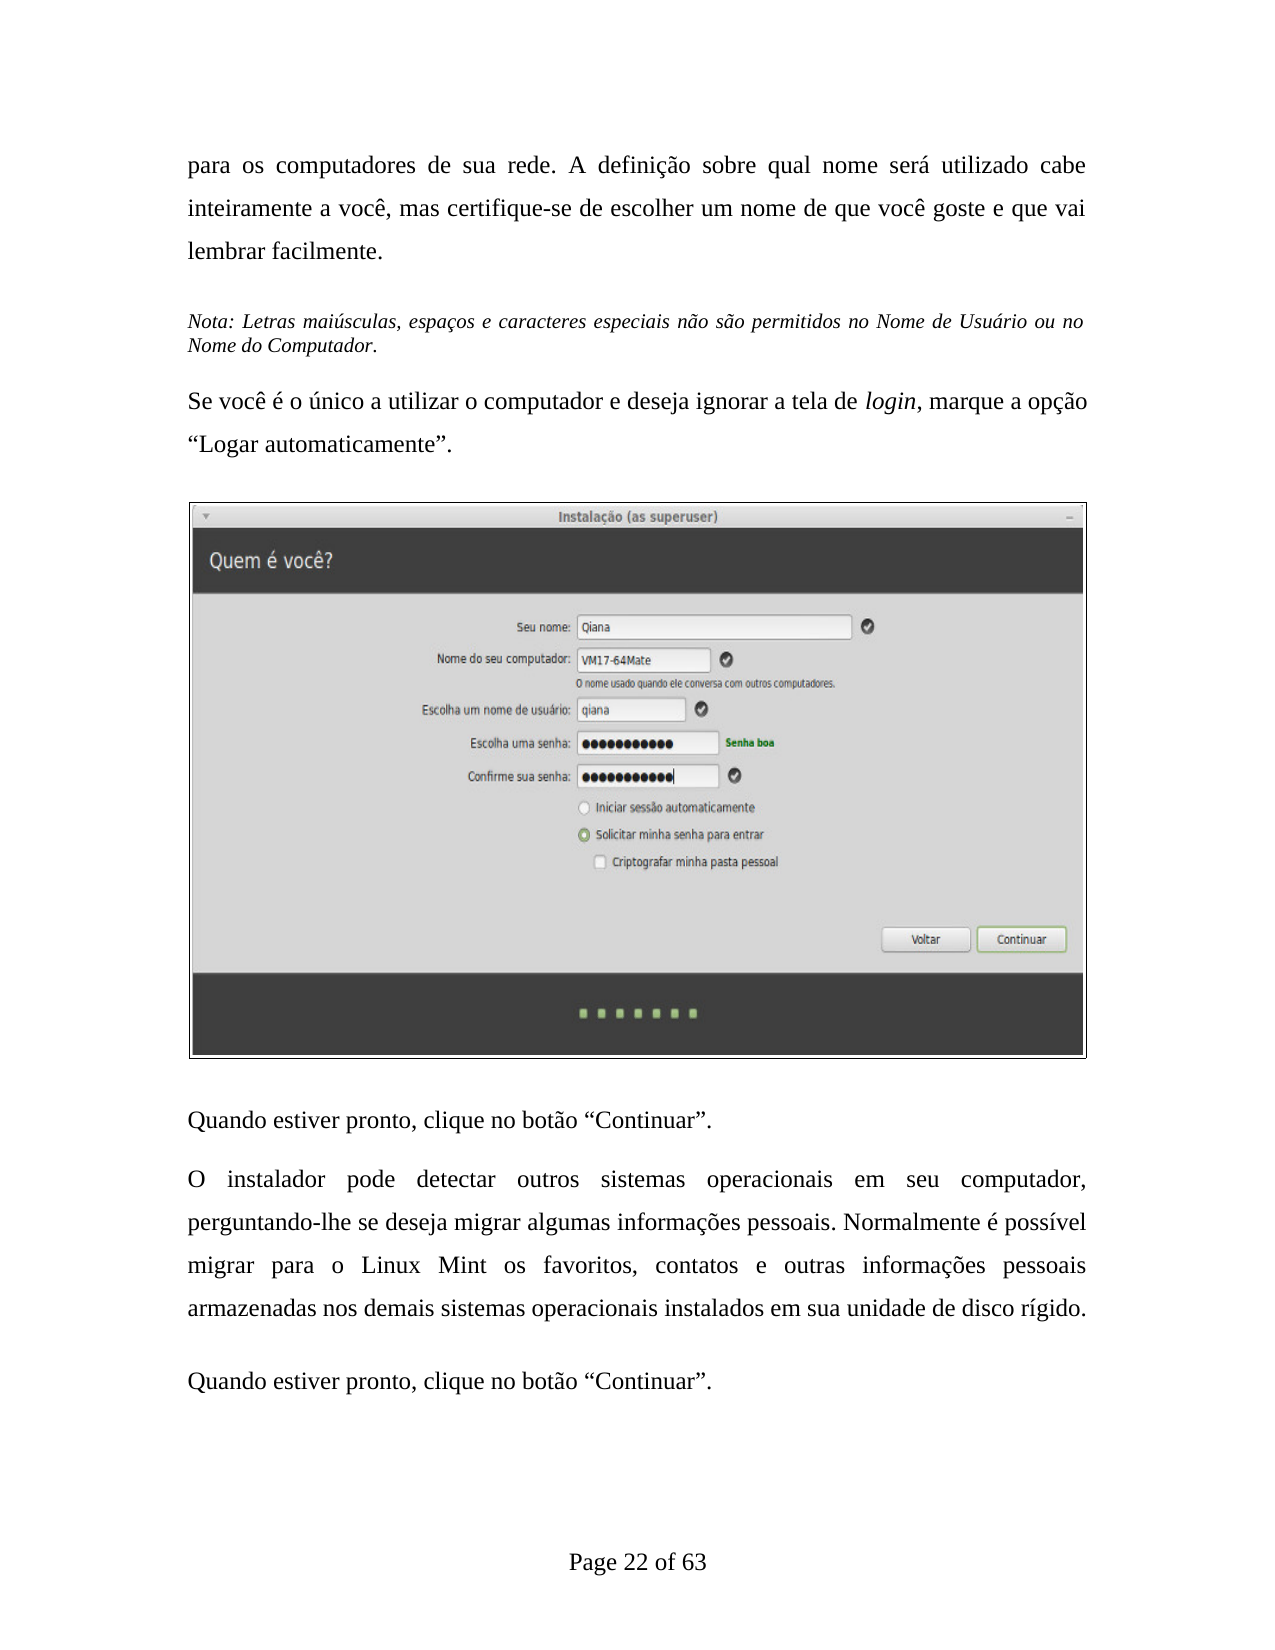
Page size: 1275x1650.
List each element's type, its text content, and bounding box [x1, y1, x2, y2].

text Nota: Letras maiúsculas, espaços e caracteres especiais não são permitidos no Nome de Usuário ou no Nome do Computador. [187, 309, 1087, 357]
text para os computadores de sua rede. A definição sobre qual nome será utilizado cabe inteiramente a você, mas certifique-se de escolher um nome de que você goste e que vai lembrar facilmente. [187, 150, 1087, 265]
text O instalador pode detectar outros sistemas operacionais em seu computador, perguntando-lhe se deseja migrar algumas informações pessoais. Normalmente é possível migrar para o Linux Mint os favoritos, contatos e outras informações pessoais armazenadas nos demais sistemas operacionais instalados em sua unidade de disco rígido. [187, 1164, 1087, 1322]
text Quando estiver pronto, clique no botão “Continuar”. [187, 1366, 1087, 1394]
picture [192, 505, 1083, 1055]
text Quando estiver pronto, clique no botão “Continuar”. [187, 1106, 1087, 1134]
text Se você é o único a utilizar o computador e deseja ignorar a tela de login, marque a opção “Logar automaticamente”. [187, 386, 1087, 458]
